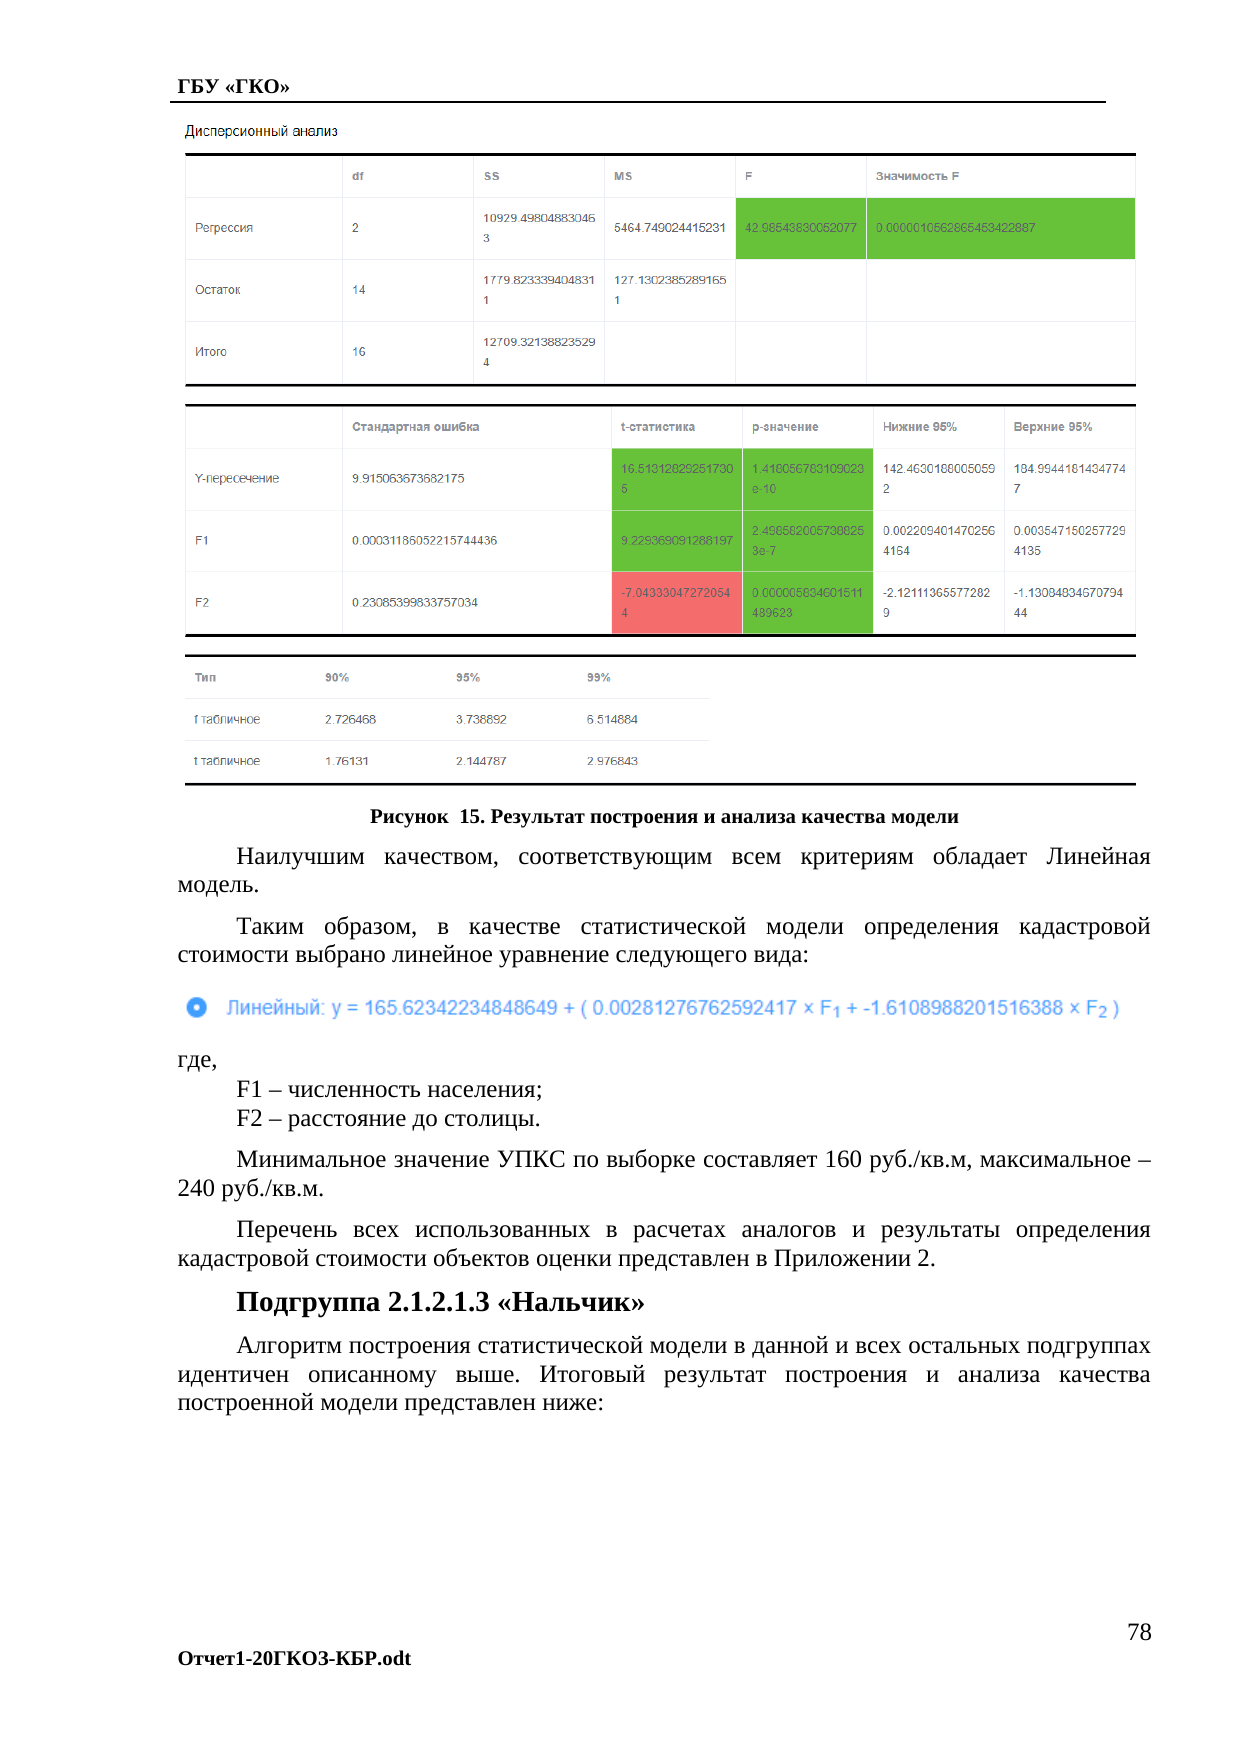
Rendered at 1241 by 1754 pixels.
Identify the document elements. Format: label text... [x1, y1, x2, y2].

text Подгруппа 2.1.2.1.3 «Нальчик» [177, 1284, 1152, 1317]
text Перечень всех использованных в расчетах аналогов и результаты определения кадастровой стоимости объектов оценки представлен в Приложении 2. [177, 1214, 1152, 1271]
text где, [177, 1041, 1152, 1074]
text Минимальное значение УПКС по выборке составляет 160 руб./кв.м, максимальное – 240 руб./кв.м. [177, 1144, 1152, 1201]
text Алгоритм построения статистической модели в данной и всех остальных подгруппах идентичен описанному выше. Итоговый результат построения и анализа качества построенной модели представлен ниже: [177, 1330, 1152, 1416]
text Таким образом, в качестве статистической модели определения кадастровой стоимости выбрано линейное уравнение следующего вида: [177, 911, 1152, 968]
text F1 – численность населения; [177, 1074, 1152, 1103]
text Рисунок 15. Результат построения и анализа качества модели [177, 804, 1152, 828]
text Наилучшим качеством, соответствующим всем критериям обладает Линейная модель. [177, 841, 1152, 898]
text F2 – расстояние до столицы. [177, 1103, 1152, 1131]
